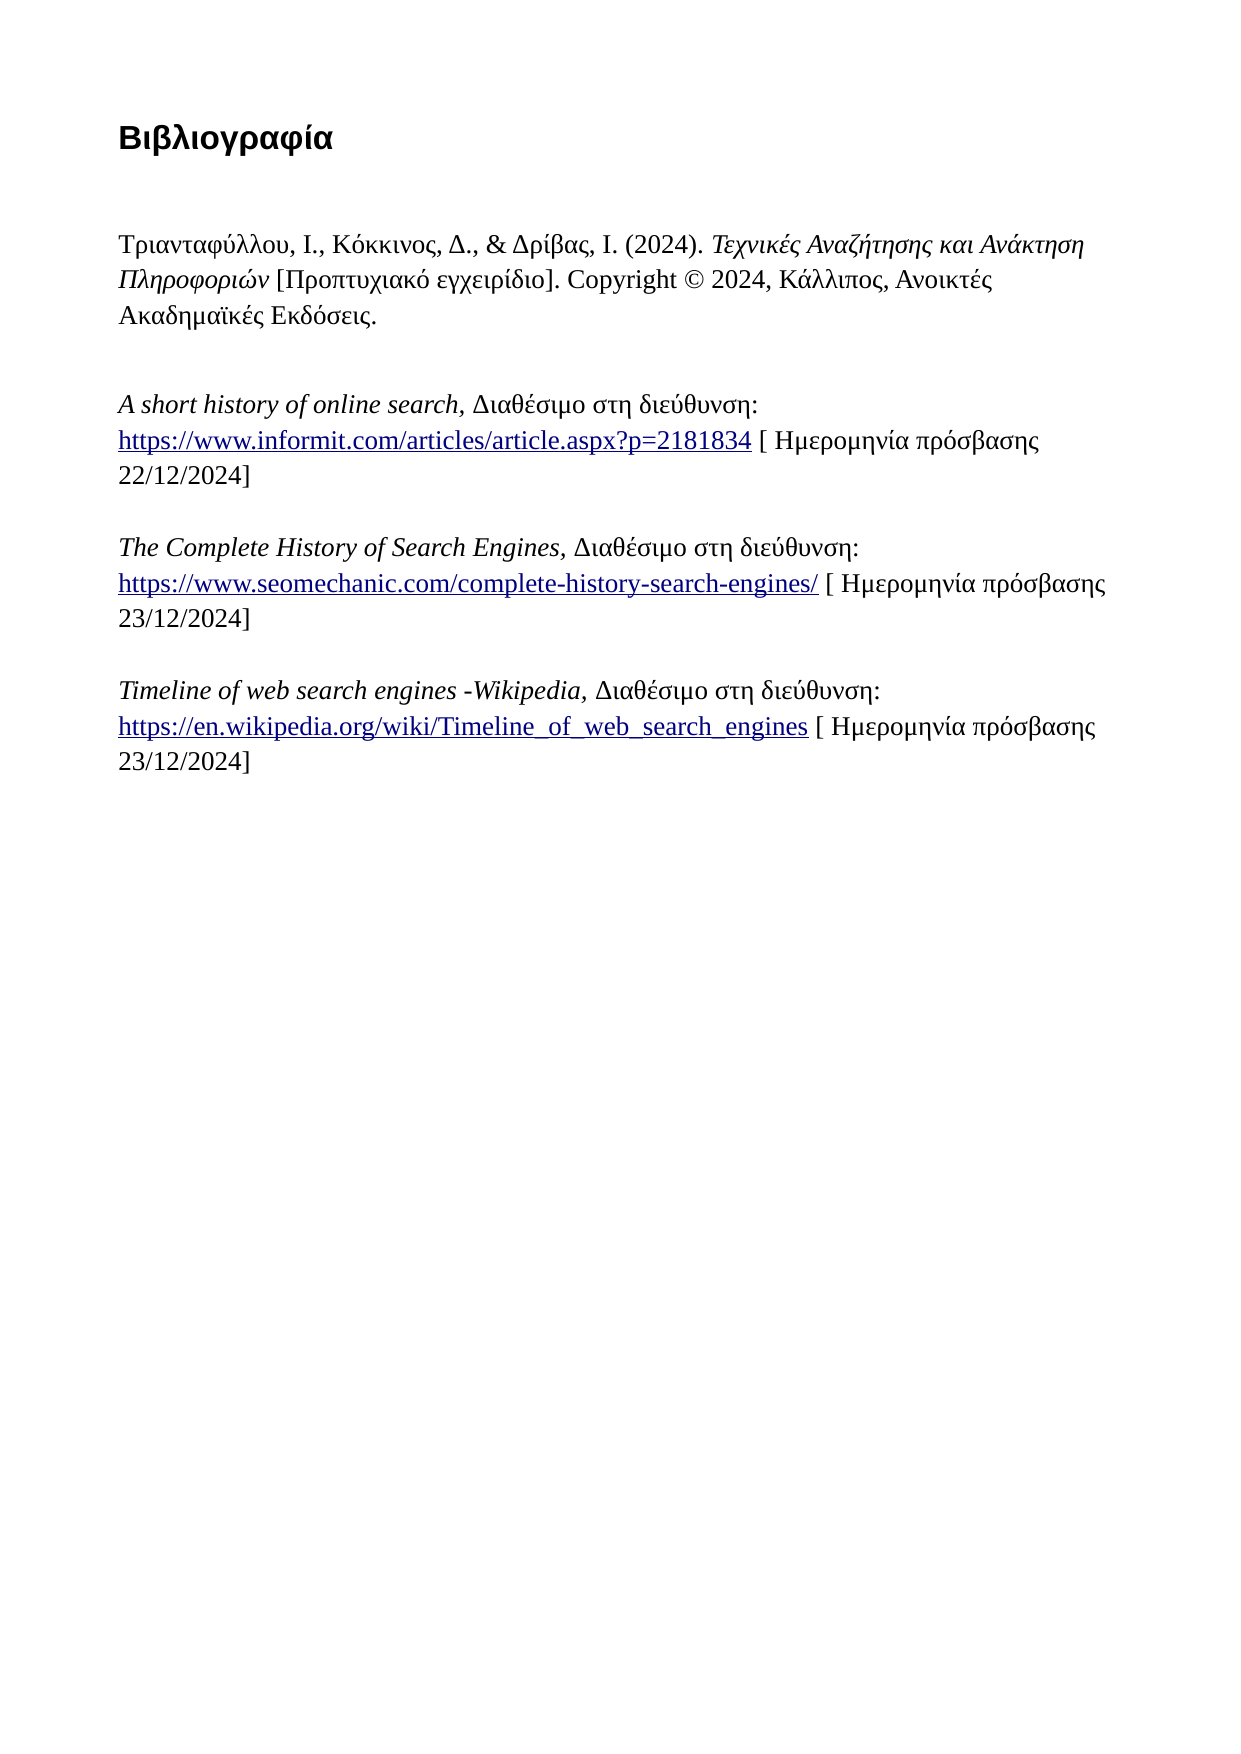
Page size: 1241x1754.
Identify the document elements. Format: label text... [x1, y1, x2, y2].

text Timeline of web search engines -Wikipedia, Διαθέσιμο στη διεύθυνση: [118, 674, 1122, 705]
text https://en.wikipedia.org/wiki/Timeline_of_web_search_engines [ Ημερομηνία πρόσβασης 23/12/2024] [118, 709, 1122, 776]
text The Complete History of Search Engines, Διαθέσιμο στη διεύθυνση: https://www.seomechanic.com/complete-history-search-engines/ [ Ημερομηνία πρόσβασης 23/12/2024] [118, 531, 1122, 633]
text A short history of online search, Διαθέσιμο στη διεύθυνση: https://www.informit.com/articles/article.aspx?p=2181834 [ Ημερομηνία πρόσβασης 22/12/2024] [118, 388, 1122, 491]
subtitle Βιβλιογραφία [118, 118, 1122, 157]
text Τριανταφύλλου, Ι., Κόκκινος, Δ., & Δρίβας, Ι. (2024). Τεχνικές Αναζήτησης και Ανάκτηση Πληροφοριών [Προπτυχιακό εγχειρίδιο]. Copyright © 2024, Κάλλιπος, Ανοικτές Ακαδημαϊκές Εκδόσεις. [118, 228, 1122, 330]
